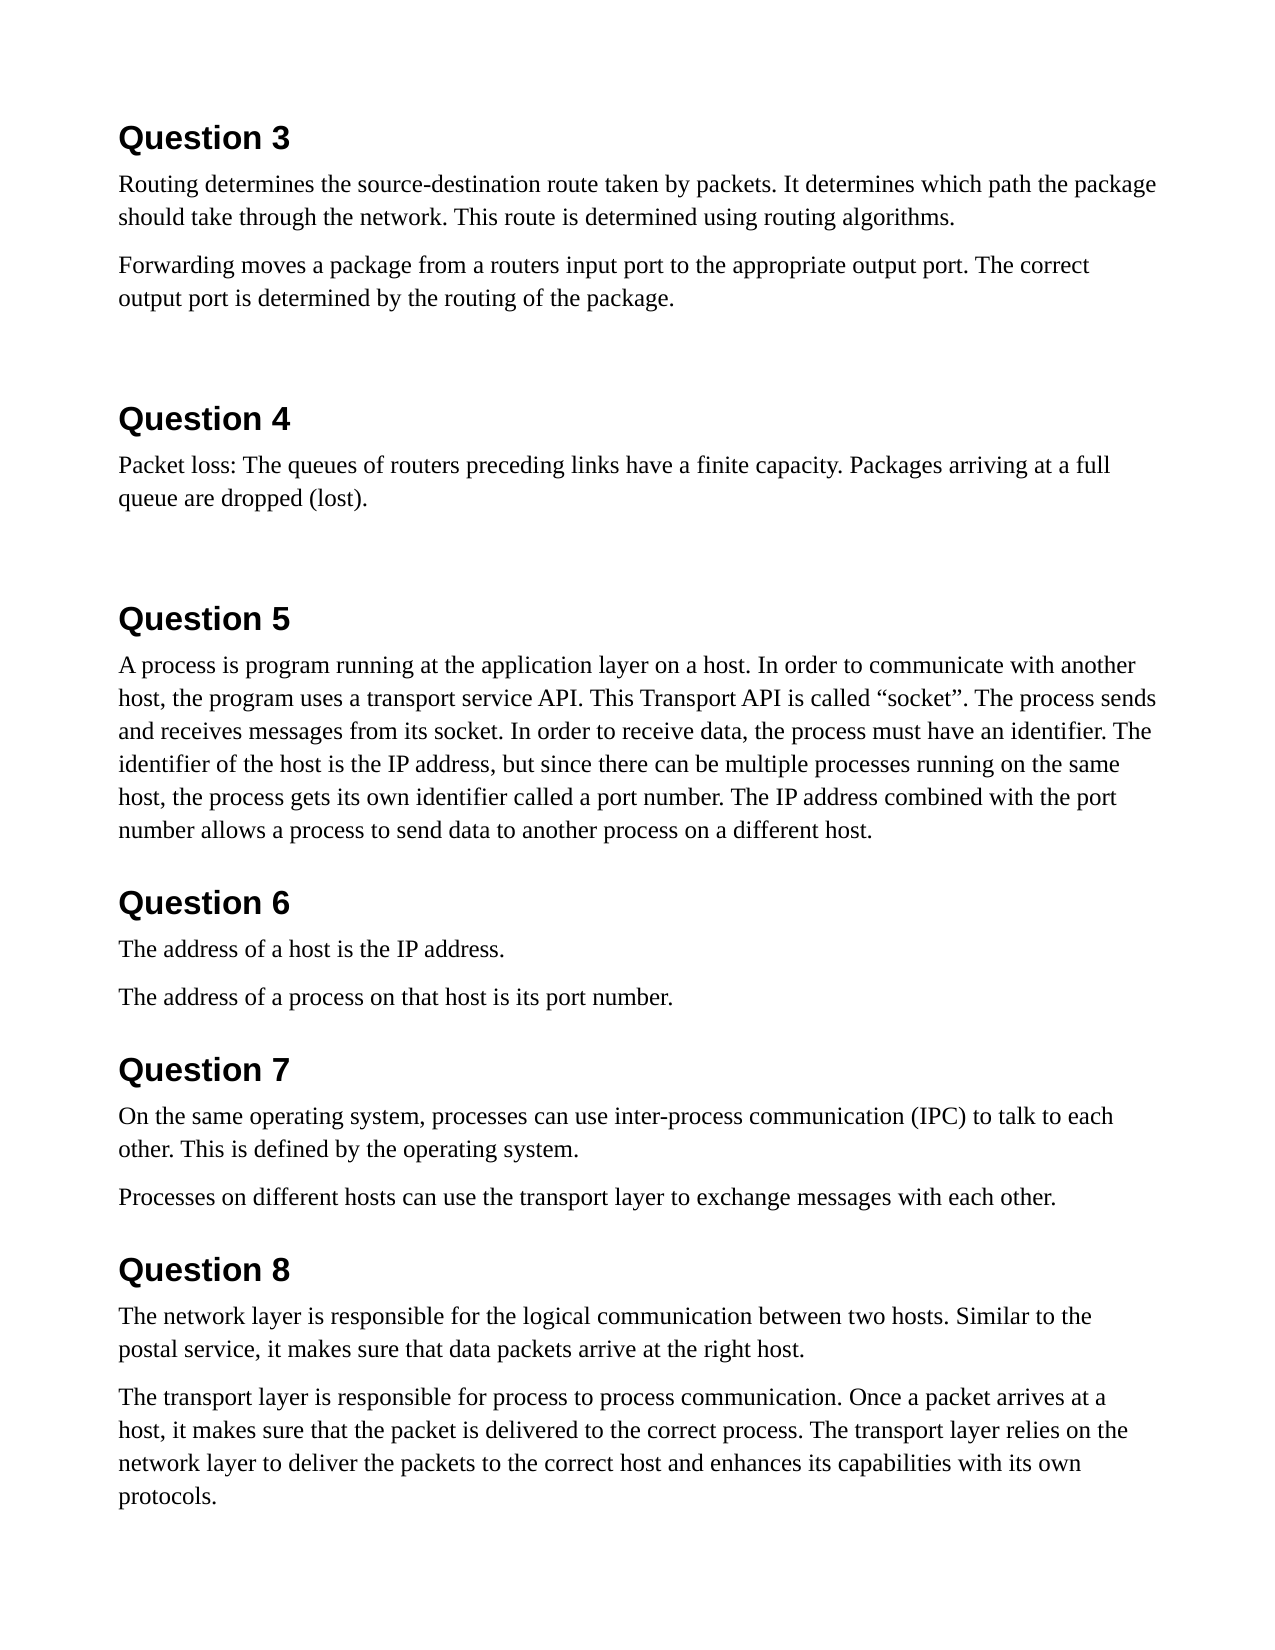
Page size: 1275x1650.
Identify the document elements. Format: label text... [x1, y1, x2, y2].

text Packet loss: The queues of routers preceding links have a finite capacity. Packages arriving at a full queue are dropped (lost). [118, 450, 1157, 511]
text Forwarding moves a package from a routers input port to the appropriate output port. The correct output port is determined by the routing of the package. [118, 250, 1157, 311]
subtitle Question 5 [118, 599, 1157, 637]
text A process is program running at the application layer on a host. In order to communicate with another host, the program uses a transport service API. This Transport API is called “socket”. The process sends and receives messages from its socket. In order to receive data, the process must have an identifier. The identifier of the host is the IP address, but since there can be multiple processes running on the same host, the process gets its own identifier called a port number. The IP address combined with the port number allows a process to send data to another process on a different host. [118, 650, 1157, 843]
text The address of a host is the IP address. [118, 934, 1157, 963]
text The network layer is responsible for the logical communication between two hosts. Similar to the postal service, it makes sure that data packets arrive at the right host. [118, 1301, 1157, 1363]
subtitle Question 7 [118, 1050, 1157, 1089]
subtitle Question 8 [118, 1250, 1157, 1289]
text The address of a process on that host is its port number. [118, 982, 1157, 1011]
text The transport layer is responsible for process to process communication. Once a packet arrives at a host, it makes sure that the packet is delivered to the correct process. The transport layer relies on the network layer to deliver the packets to the correct host and enhances its capabilities with its own protocols. [118, 1382, 1157, 1509]
text Processes on different hosts can use the transport layer to exchange messages with each other. [118, 1182, 1157, 1211]
subtitle Question 3 [118, 118, 1157, 157]
text On the same operating system, processes can use inter-process communication (IPC) to talk to each other. This is defined by the operating system. [118, 1101, 1157, 1163]
subtitle Question 6 [118, 883, 1157, 922]
text Routing determines the source-destination route taken by packets. It determines which path the package should take through the network. This route is determined using routing algorithms. [118, 169, 1157, 231]
subtitle Question 4 [118, 399, 1157, 437]
